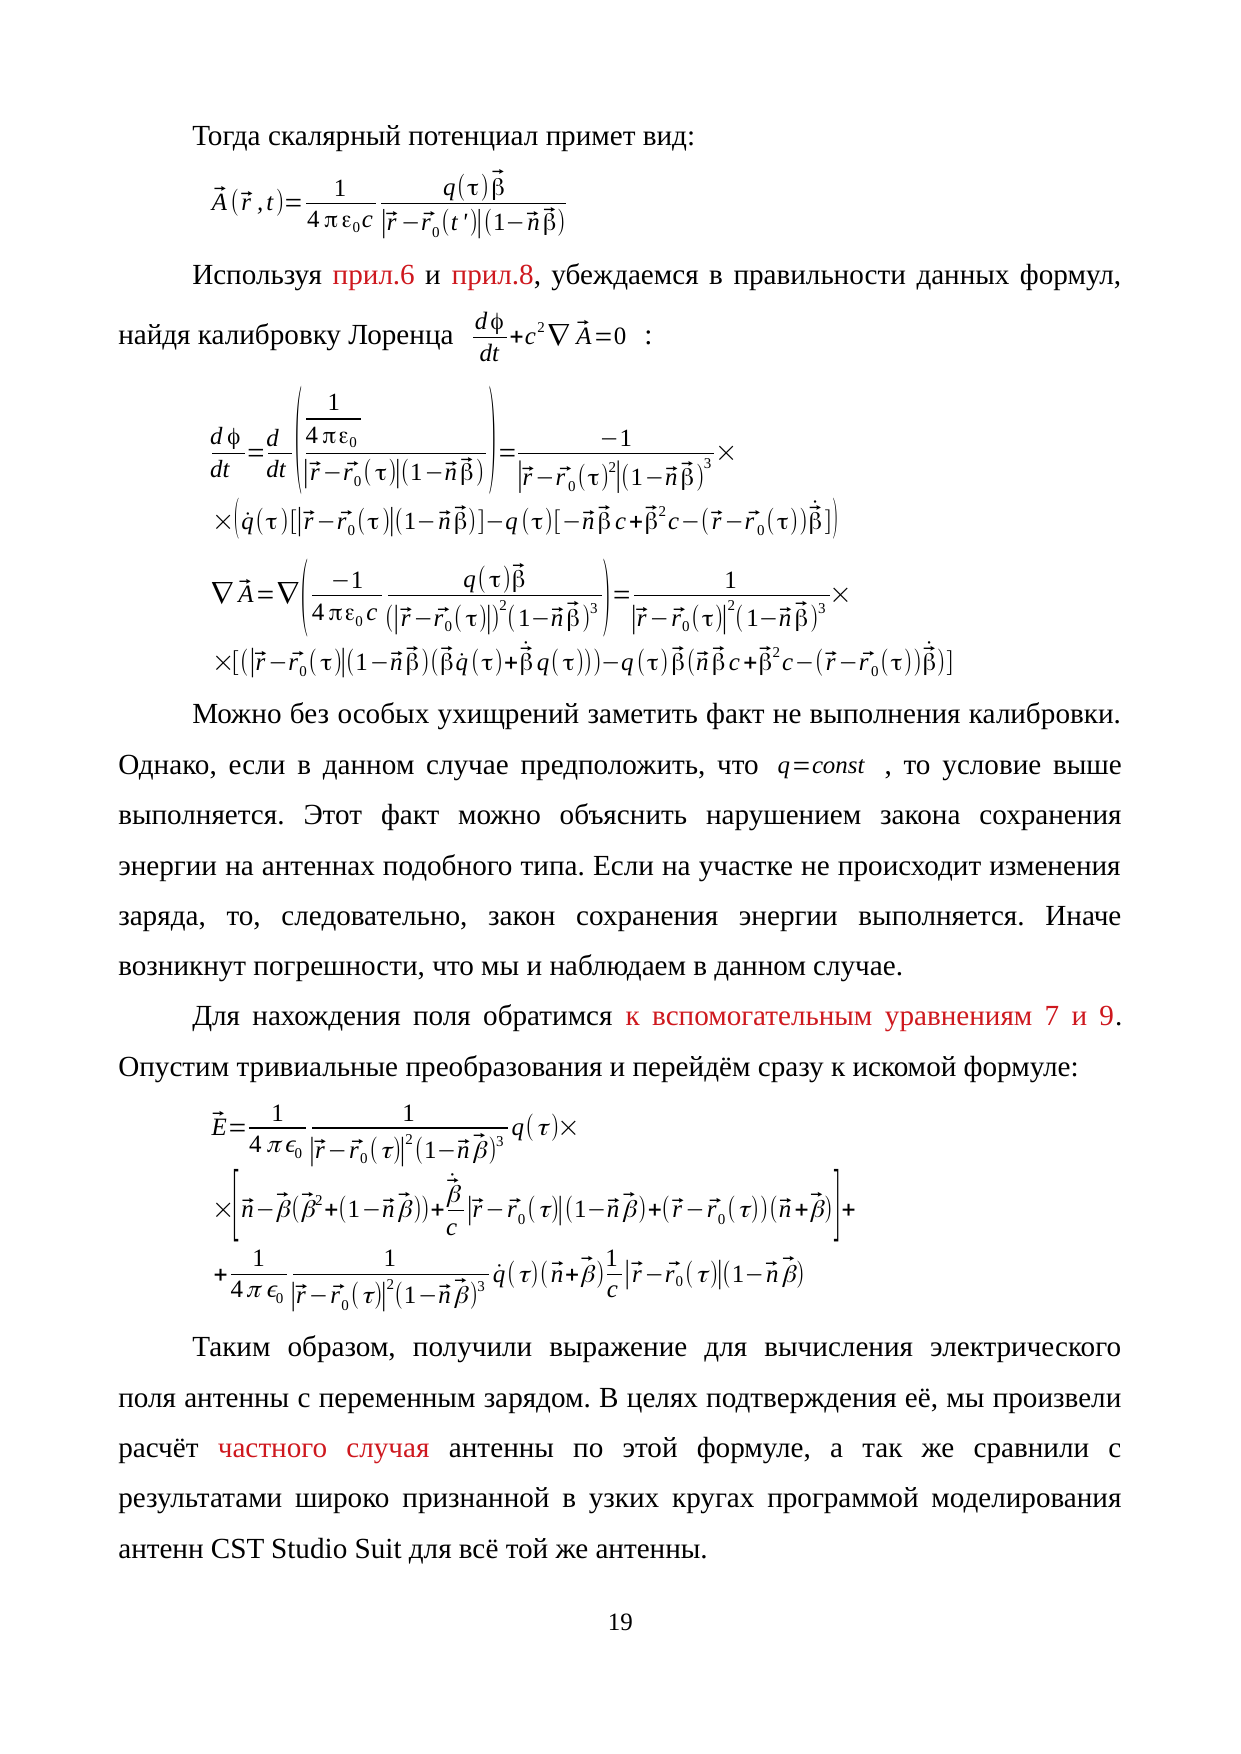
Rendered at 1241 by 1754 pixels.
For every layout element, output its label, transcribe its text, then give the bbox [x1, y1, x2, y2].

text Для нахождения поля обратимся к вспомогательным уравнениям 7 и 9. Опустим тривиальные преобразования и перейдём сразу к искомой формуле: [118, 998, 1122, 1082]
text Тогда скалярный потенциал примет вид: [118, 118, 1122, 152]
text Таким образом, получили выражение для вычисления электрического поля антенны с переменным зарядом. В целях подтверждения её, мы произвели расчёт частного случая антенны по этой формуле, а так же сравнили с результатами широко признанной в узких кругах программой моделирования антенн CST Studio Suit для всё той же антенны. [118, 1329, 1122, 1564]
text Можно без особых ухищрений заметить факт не выполнения калибровки. Однако, если в данном случае предположить, что, то условие выше выполняется. Этот факт можно объяснить нарушением закона сохранения энергии на антеннах подобного типа. Если на участке не происходит изменения заряда, то, следовательно, закон сохранения энергии выполняется. Иначе возникнут погрешности, что мы и наблюдаем в данном случае. [118, 697, 1122, 982]
text Используя прил.6 и прил.8, убеждаемся в правильности данных формул, найдя калибровку Лоренца: [118, 257, 1122, 367]
